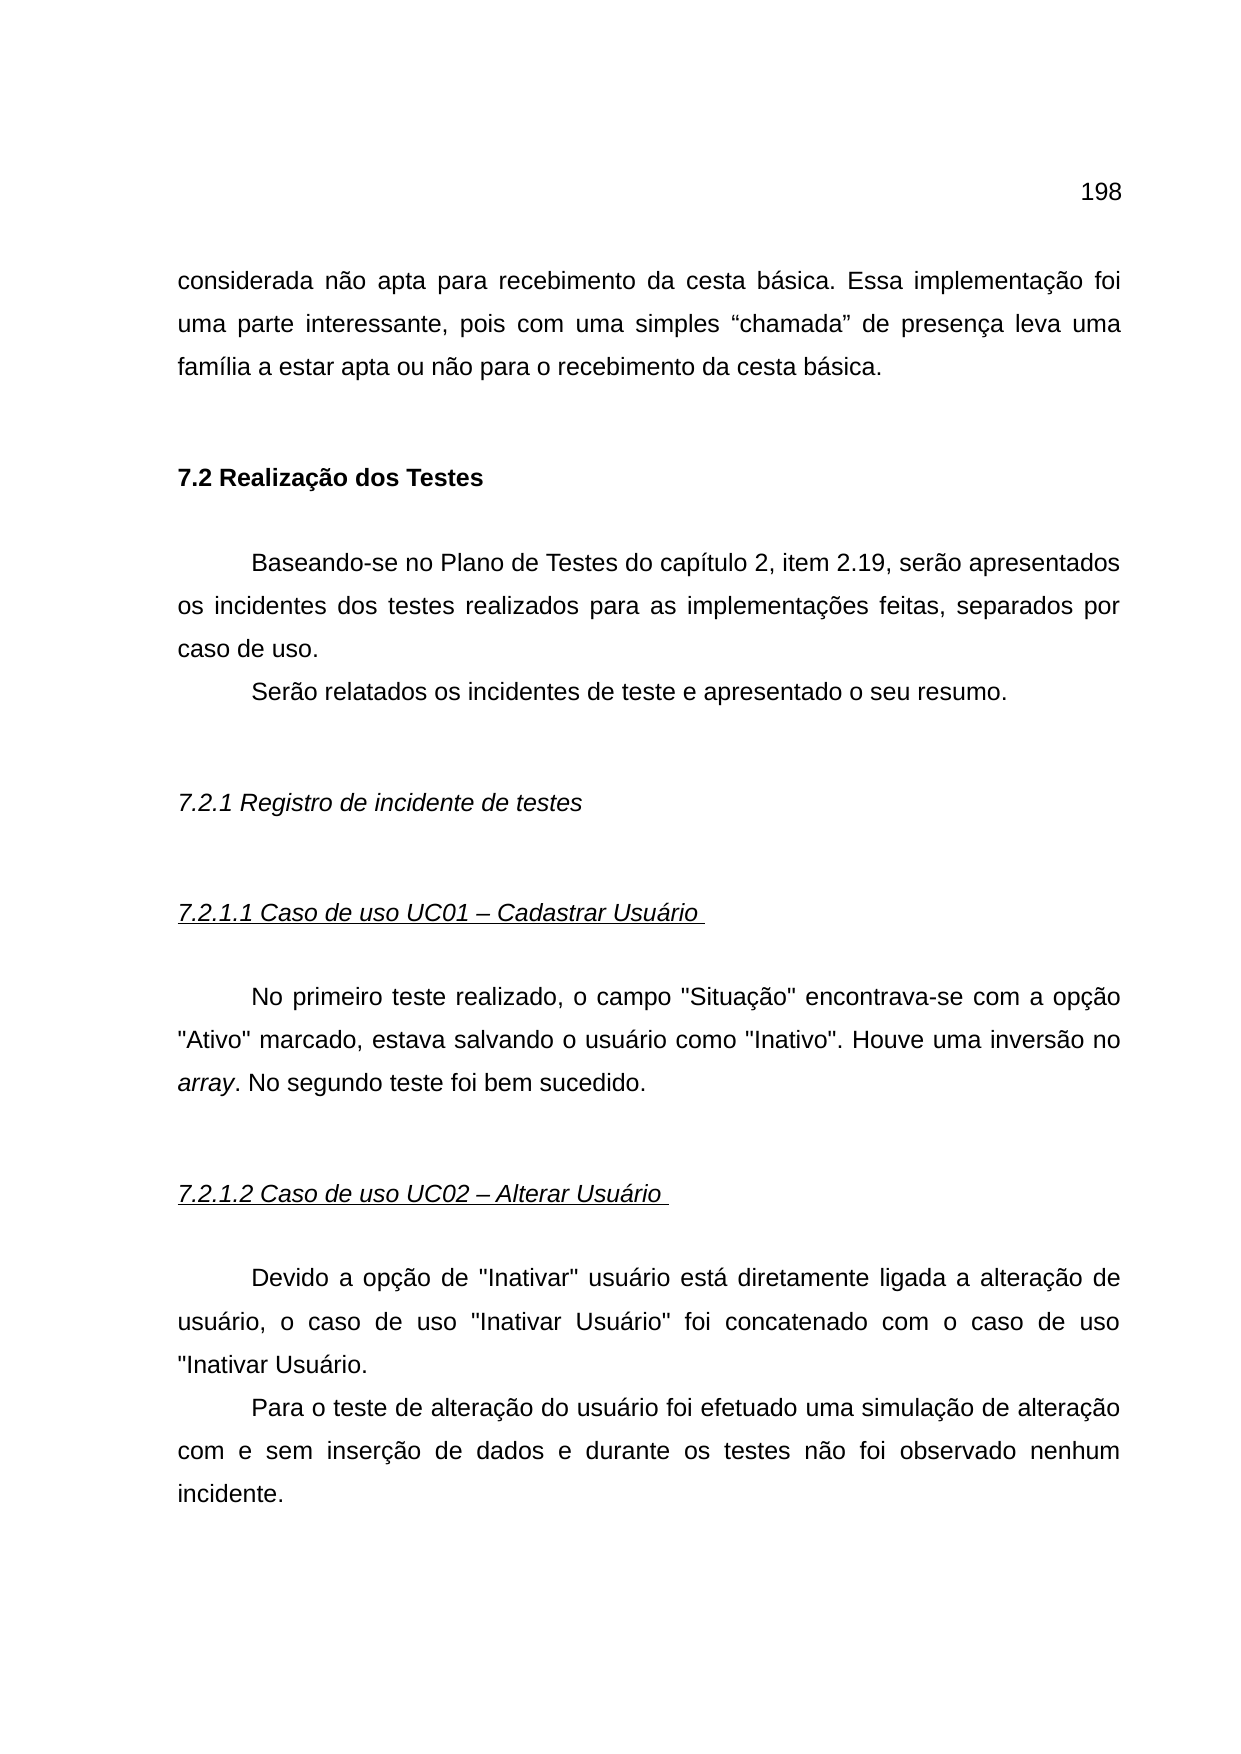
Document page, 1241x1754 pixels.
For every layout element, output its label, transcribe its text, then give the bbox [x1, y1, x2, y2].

subtitle 7.2 Realização dos Testes [177, 463, 1122, 492]
subtitle 7.2.1 Registro de incidente de testes [177, 788, 1122, 817]
text No primeiro teste realizado, o campo "Situação" encontrava-se com a opção "Ativo" marcado, estava salvando o usuário como "Inativo". Houve uma inversão no array. No segundo teste foi bem sucedido. [177, 982, 1122, 1097]
text Devido a opção de "Inativar" usuário está diretamente ligada a alteração de usuário, o caso de uso "Inativar Usuário" foi concatenado com o caso de uso "Inativar Usuário. [177, 1263, 1122, 1378]
text considerada não apta para recebimento da cesta básica. Essa implementação foi uma parte interessante, pois com uma simples “chamada” de presença leva uma família a estar apta ou não para o recebimento da cesta básica. [177, 266, 1122, 381]
text Baseando-se no Plano de Testes do capítulo 2, item 2.19, serão apresentados os incidentes dos testes realizados para as implementações feitas, separados por caso de uso. [177, 548, 1122, 663]
subtitle 7.2.1.1 Caso de uso UC01 – Cadastrar Usuário [177, 898, 1122, 926]
subtitle 7.2.1.2 Caso de uso UC02 – Alterar Usuário [177, 1179, 1122, 1208]
text Serão relatados os incidentes de teste e apresentado o seu resumo. [177, 677, 1122, 706]
text Para o teste de alteração do usuário foi efetuado uma simulação de alteração com e sem inserção de dados e durante os testes não foi observado nenhum incidente. [177, 1393, 1122, 1508]
